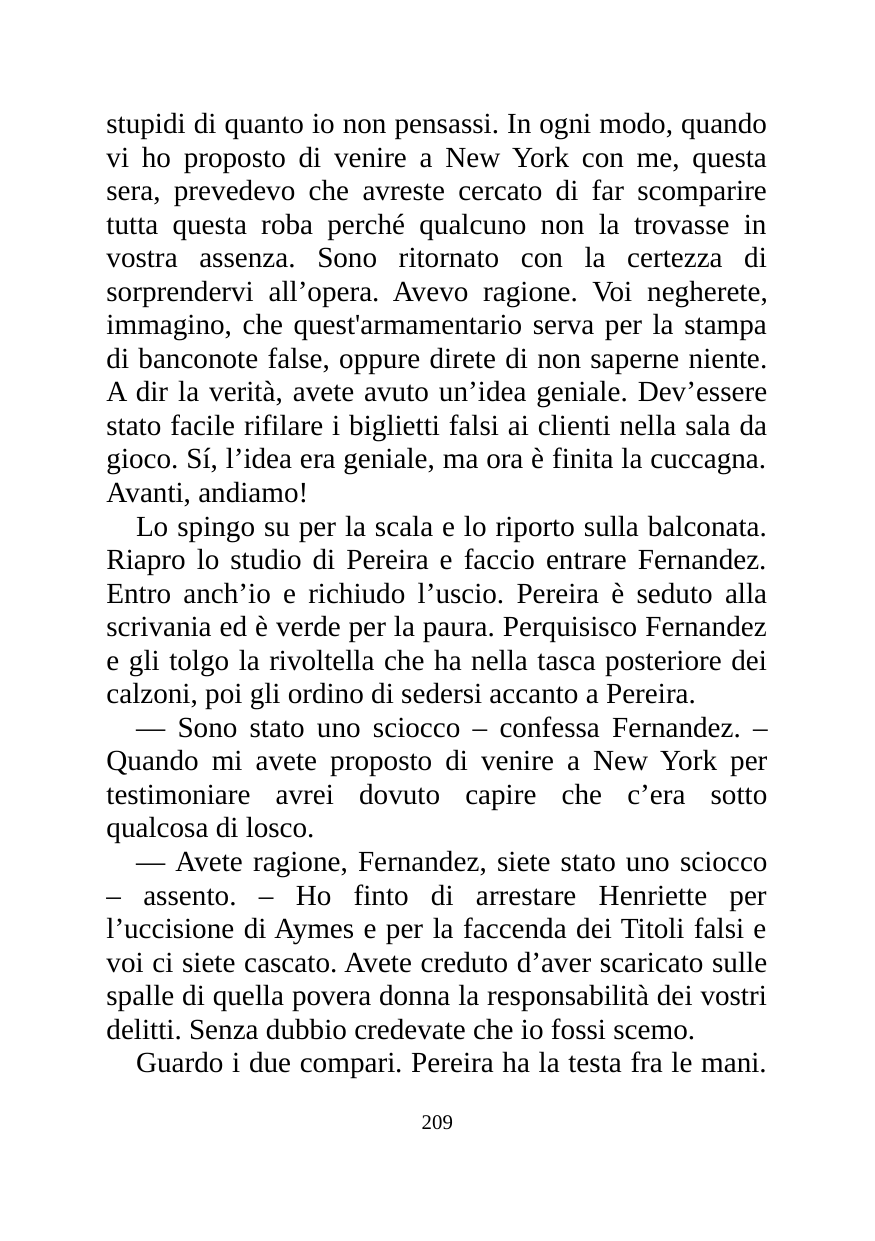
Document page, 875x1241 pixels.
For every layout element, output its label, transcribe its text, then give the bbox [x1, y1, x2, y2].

text — Avete ragione, Fernandez, siete stato uno sciocco – assento. – Ho finto di arrestare Henriette per l’uccisione di Aymes e per la faccenda dei Titoli falsi e voi ci siete cascato. Avete creduto d’aver scaricato sulle spalle di quella povera donna la responsabilità dei vostri delitti. Senza dubbio credevate che io fossi scemo. [106, 844, 768, 1045]
text Lo spingo su per la scala e lo riporto sulla balconata. Riapro lo studio di Pereira e faccio entrare Fernandez. Entro anch’io e richiudo l’uscio. Pereira è seduto alla scrivania ed è verde per la paura. Perquisisco Fernandez e gli tolgo la rivoltella che ha nella tasca posteriore dei calzoni, poi gli ordino di sedersi accanto a Pereira. [106, 509, 768, 710]
text — Sono stato uno sciocco – confessa Fernandez. – Quando mi avete proposto di venire a New York per testimoniare avrei dovuto capire che c’era sotto qualcosa di losco. [106, 710, 768, 844]
text Guardo i due compari. Pereira ha la testa fra le mani. [106, 1045, 768, 1079]
text stupidi di quanto io non pensassi. In ogni modo, quando vi ho proposto di venire a New York con me, questa sera, prevedevo che avreste cercato di far scomparire tutta questa roba perché qualcuno non la trovasse in vostra assenza. Sono ritornato con la certezza di sorprendervi all’opera. Avevo ragione. Voi negherete, immagino, che quest'armamentario serva per la stampa di banconote false, oppure direte di non saperne niente. A dir la verità, avete avuto un’idea geniale. Dev’essere stato facile rifilare i biglietti falsi ai clienti nella sala da gioco. Sí, l’idea era geniale, ma ora è finita la cuccagna. Avanti, andiamo! [106, 106, 768, 509]
